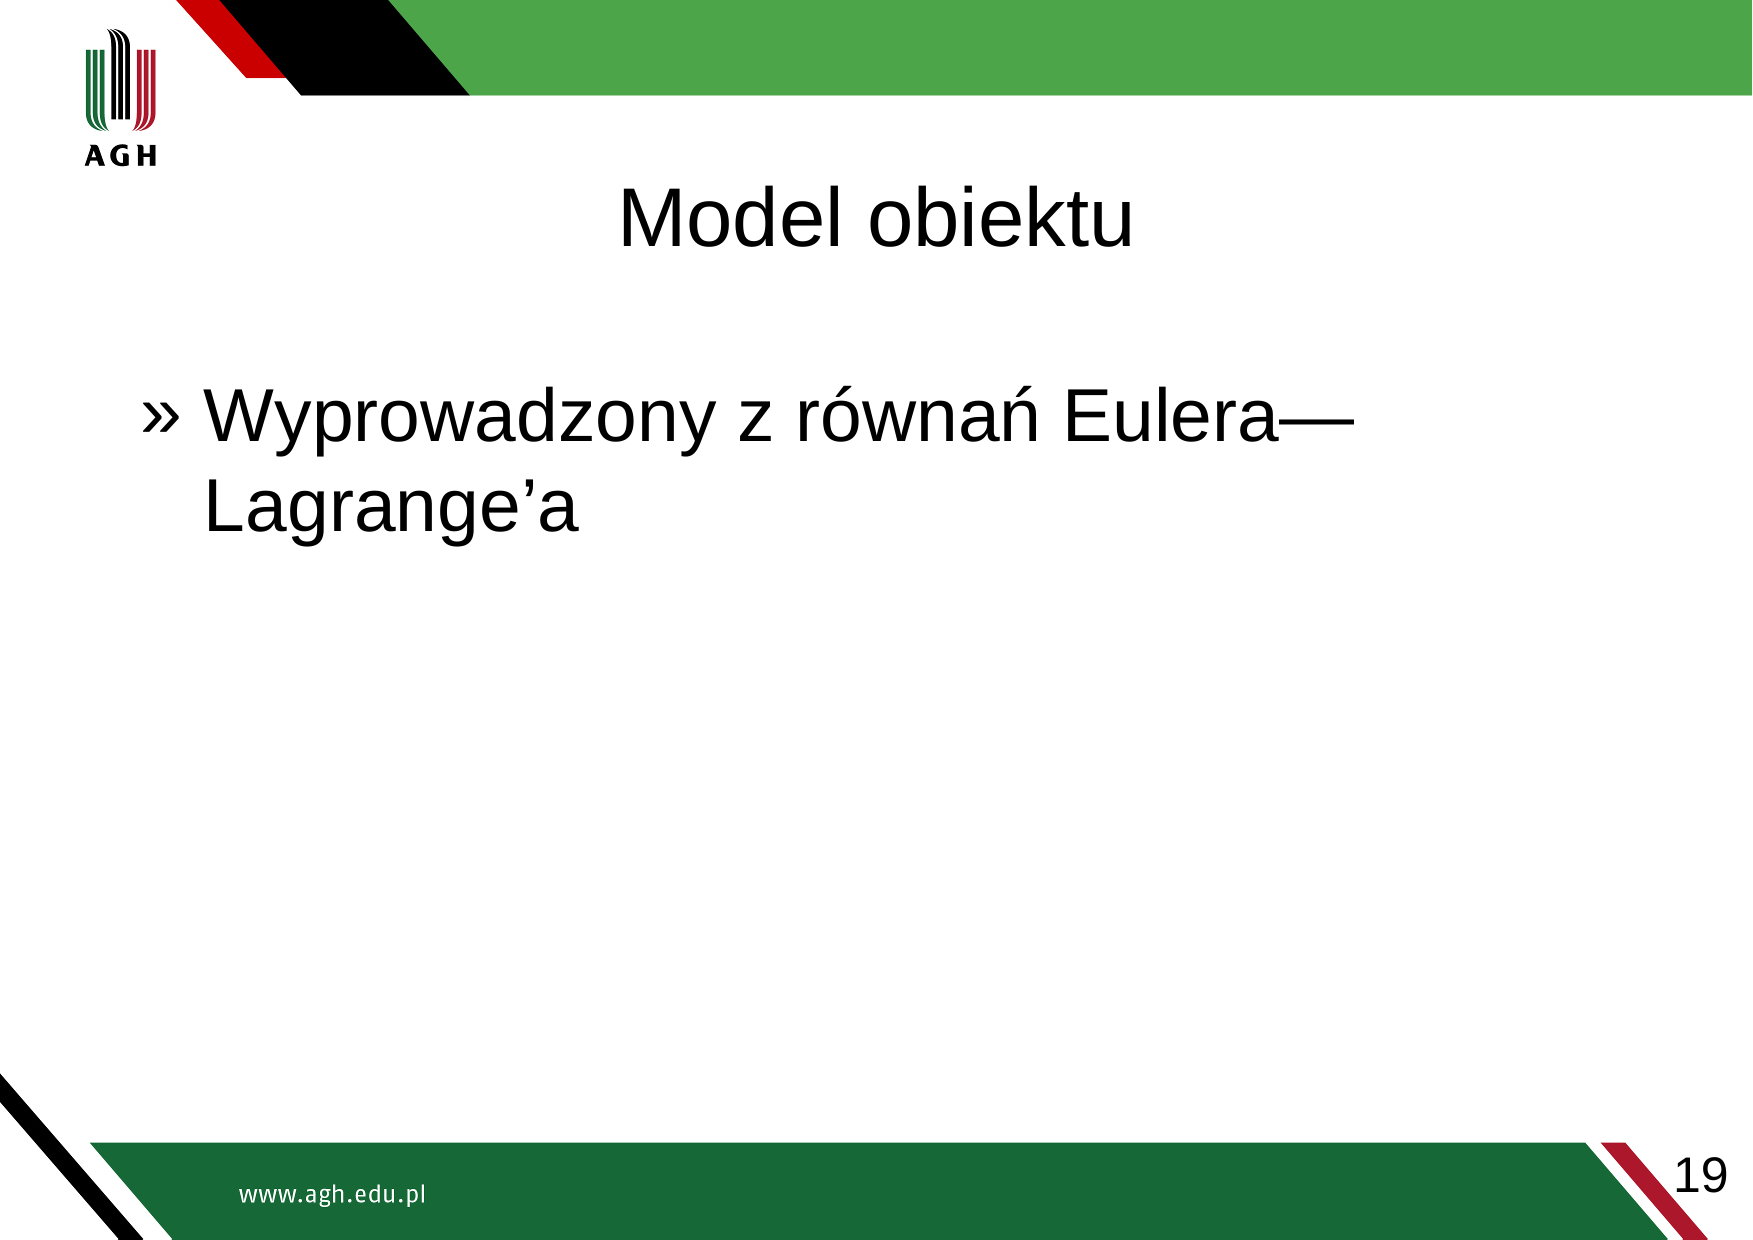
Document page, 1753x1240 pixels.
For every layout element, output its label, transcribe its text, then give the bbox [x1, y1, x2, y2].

title Model obiektu [131, 110, 1622, 317]
list Wyprowadzony z równań Eulera—Lagrange’a [131, 358, 1622, 1103]
picture [0, 0, 1753, 1240]
